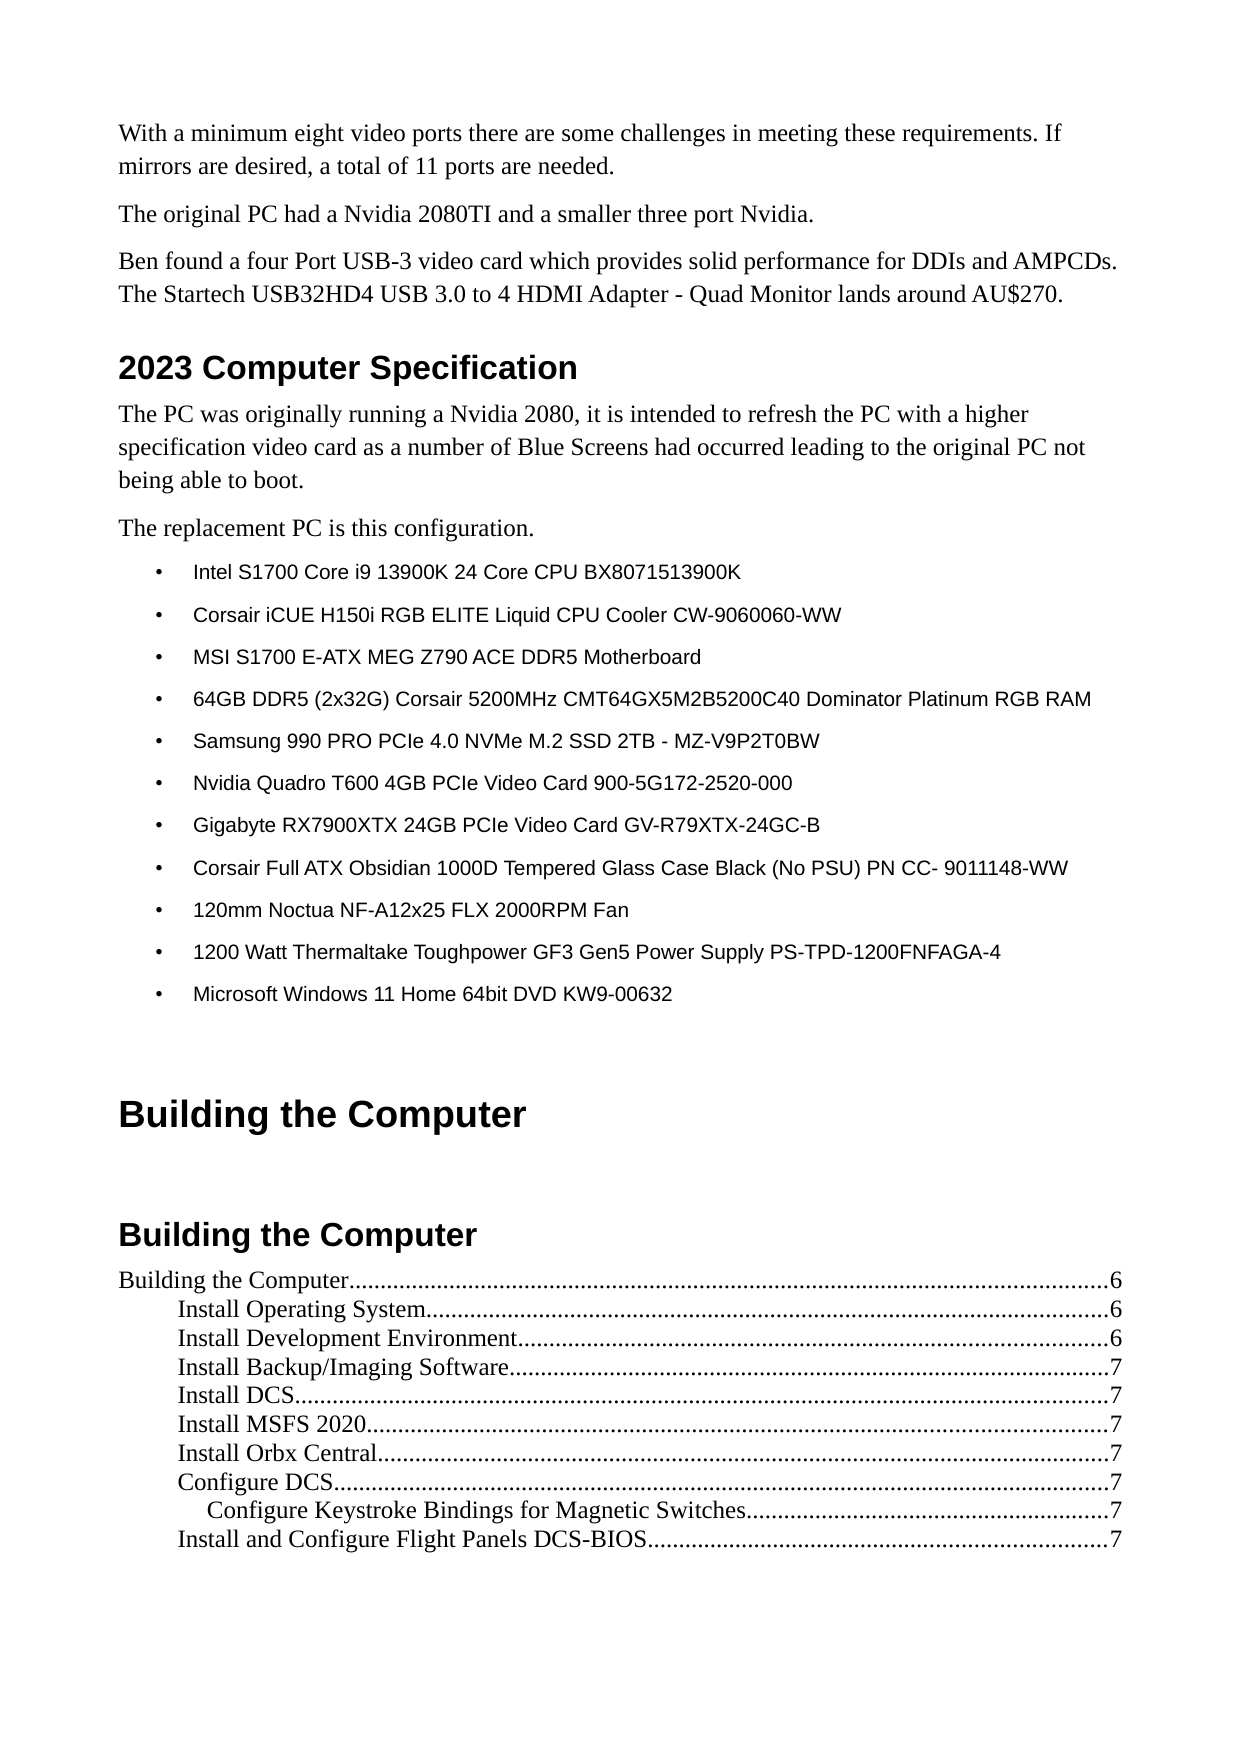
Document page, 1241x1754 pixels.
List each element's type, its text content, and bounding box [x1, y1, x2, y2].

list Gigabyte RX7900XTX 24GB PCIe Video Card GV-R79XTX-24GC-B [155, 813, 1122, 837]
text The replacement PC is this configuration. [118, 513, 1122, 541]
text Install Backup/Imaging Software 7 [177, 1352, 1122, 1381]
list Microsoft Windows 11 Home 64bit DVD KW9-00632 [155, 982, 1122, 1006]
text Install and Configure Flight Panels DCS-BIOS 7 [177, 1524, 1122, 1553]
subtitle Building the Computer [118, 1214, 1122, 1253]
text Configure DCS 7 [177, 1467, 1122, 1496]
text The original PC had a Nvidia 2080TI and a smaller three port Nvidia. [118, 199, 1122, 227]
text The PC was originally running a Nvidia 2080, it is intended to refresh the PC with a higher specification video card as a number of Blue Screens had occurred leading to the original PC not being able to boot. [118, 399, 1122, 494]
list Nvidia Quadro T600 4GB PCIe Video Card 900-5G172-2520-000 [155, 771, 1122, 795]
list 1200 Watt Thermaltake Toughpower GF3 Gen5 Power Supply PS-TPD-1200FNFAGA-4 [155, 940, 1122, 964]
text Building the Computer 6 [118, 1266, 1122, 1294]
text Install Operating System 6 [177, 1294, 1122, 1323]
list Corsair iCUE H150i RGB ELITE Liquid CPU Cooler CW-9060060-WW [155, 602, 1122, 626]
list 120mm Noctua NF-A12x25 FLX 2000RPM Fan [155, 898, 1122, 922]
list MSI S1700 E-ATX MEG Z790 ACE DDR5 Motherboard [155, 644, 1122, 669]
subtitle 2023 Computer Specification [118, 348, 1122, 386]
text Install Development Environment 6 [177, 1323, 1122, 1352]
text Configure Keystroke Bindings for Magnetic Switches 7 [207, 1496, 1122, 1524]
text Install Orbx Central 7 [177, 1438, 1122, 1467]
text With a minimum eight video ports there are some challenges in meeting these requirements. If mirrors are desired, a total of 11 ports are needed. [118, 118, 1122, 180]
list Samsung 990 PRO PCIe 4.0 NVMe M.2 SSD 2TB - MZ-V9P2T0BW [155, 729, 1122, 753]
text Install MSFS 2020 7 [177, 1409, 1122, 1438]
subtitle Building the Computer [118, 1091, 1122, 1135]
list 64GB DDR5 (2x32G) Corsair 5200MHz CMT64GX5M2B5200C40 Dominator Platinum RGB RAM [155, 687, 1122, 711]
text Install DCS 7 [177, 1381, 1122, 1409]
list Corsair Full ATX Obsidian 1000D Tempered Glass Case Black (No PSU) PN CC- 9011148-WW [155, 856, 1122, 879]
list Intel S1700 Core i9 13900K 24 Core CPU BX8071513900K [155, 560, 1122, 584]
text Ben found a four Port USB-3 video card which provides solid performance for DDIs and AMPCDs. The Startech USB32HD4 USB 3.0 to 4 HDMI Adapter - Quad Monitor lands around AU$270. [118, 246, 1122, 308]
